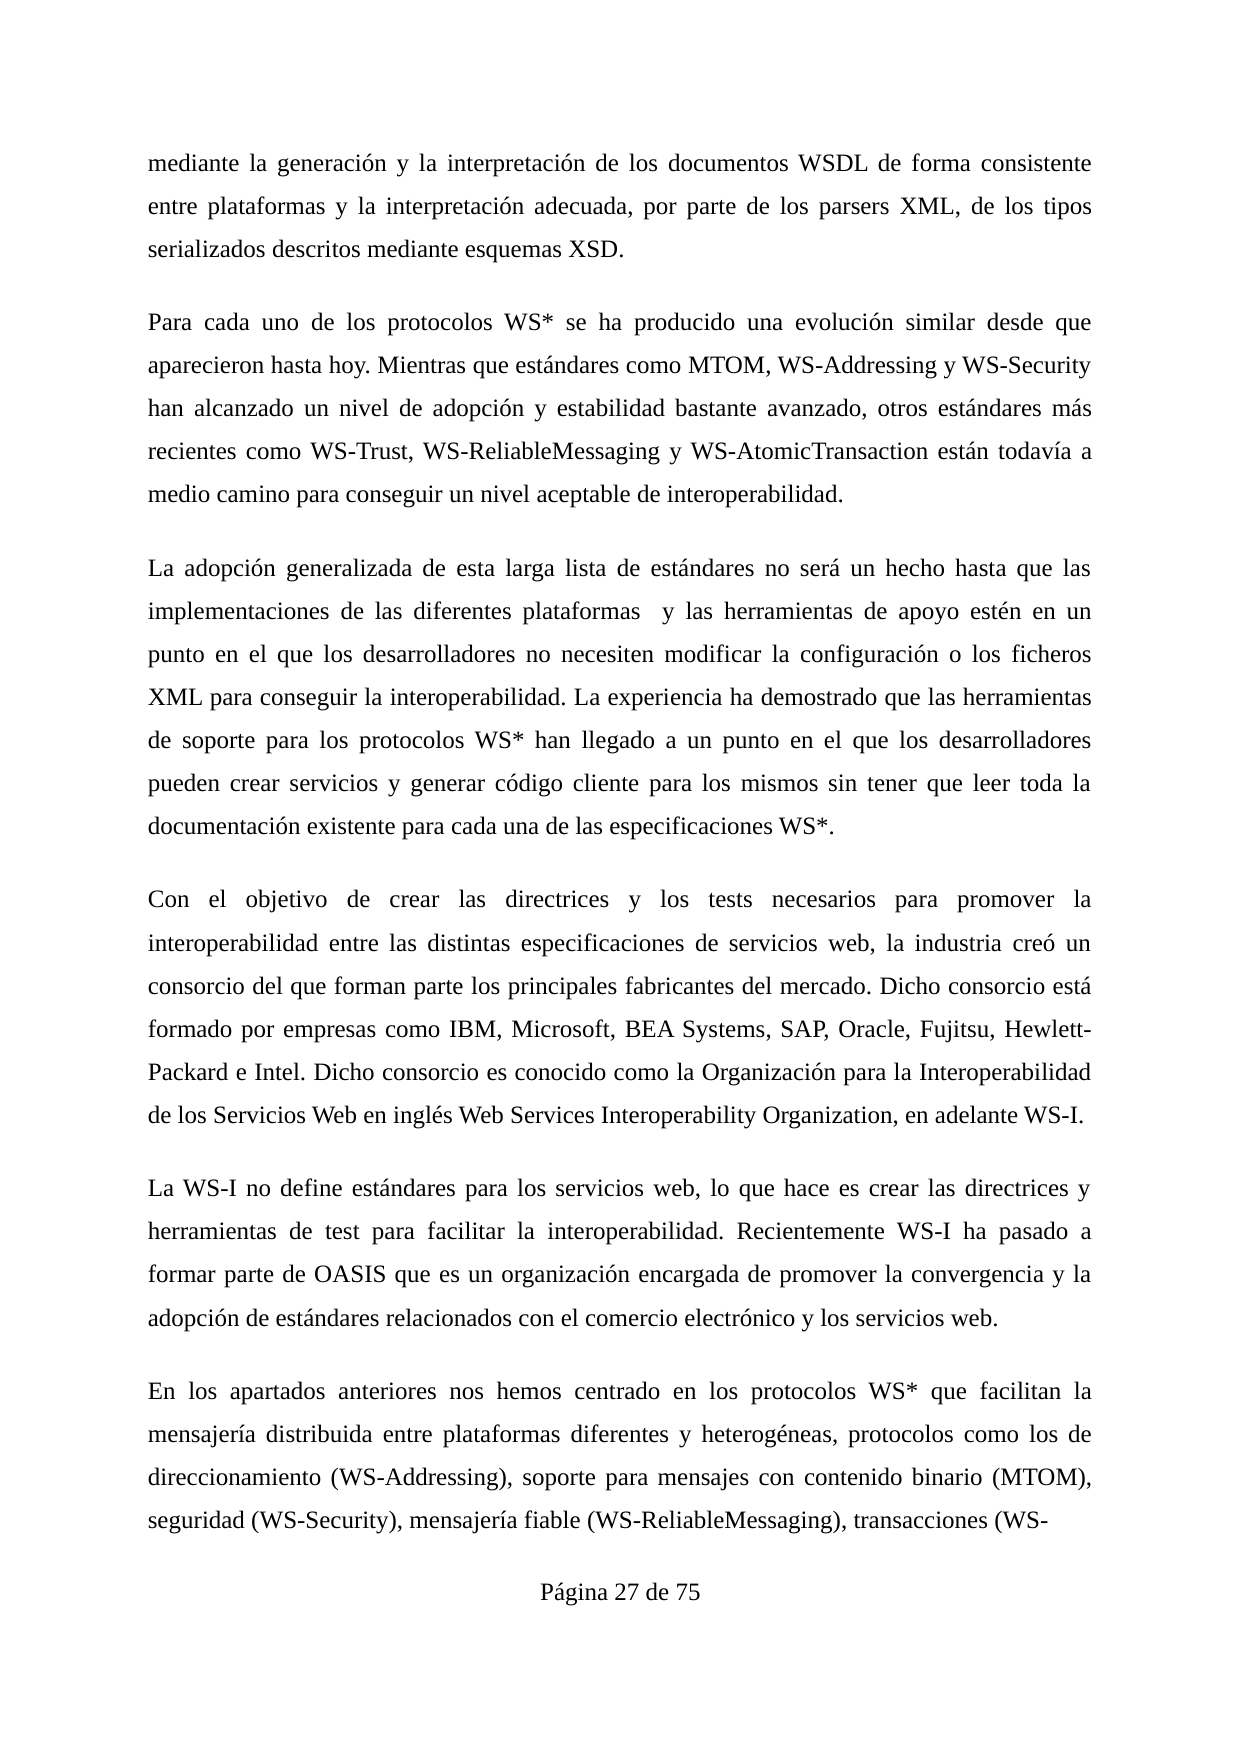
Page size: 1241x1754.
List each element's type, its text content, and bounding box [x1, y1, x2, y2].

text Para cada uno de los protocolos WS* se ha producido una evolución similar desde que aparecieron hasta hoy. Mientras que estándares como MTOM, WS-Addressing y WS-Security han alcanzado un nivel de adopción y estabilidad bastante avanzado, otros estándares más recientes como WS-Trust, WS-ReliableMessaging y WS-AtomicTransaction están todavía a medio camino para conseguir un nivel aceptable de interoperabilidad. [148, 307, 1093, 508]
text En los apartados anteriores nos hemos centrado en los protocolos WS* que facilitan la mensajería distribuida entre plataformas diferentes y heterogéneas, protocolos como los de direccionamiento (WS-Addressing), soporte para mensajes con contenido binario (MTOM), seguridad (WS-Security), mensajería fiable (WS-ReliableMessaging), transacciones (WS- [148, 1376, 1093, 1534]
text mediante la generación y la interpretación de los documentos WSDL de forma consistente entre plataformas y la interpretación adecuada, por parte de los parsers XML, de los tipos serializados descritos mediante esquemas XSD. [148, 148, 1093, 263]
text La adopción generalizada de esta larga lista de estándares no será un hecho hasta que las implementaciones de las diferentes plataformas y las herramientas de apoyo estén en un punto en el que los desarrolladores no necesiten modificar la configuración o los ficheros XML para conseguir la interoperabilidad. La experiencia ha demostrado que las herramientas de soporte para los protocolos WS* han llegado a un punto en el que los desarrolladores pueden crear servicios y generar código cliente para los mismos sin tener que leer toda la documentación existente para cada una de las especificaciones WS*. [148, 553, 1093, 840]
text Con el objetivo de crear las directrices y los tests necesarios para promover la interoperabilidad entre las distintas especificaciones de servicios web, la industria creó un consorcio del que forman parte los principales fabricantes del mercado. Dicho consorcio está formado por empresas como IBM, Microsoft, BEA Systems, SAP, Oracle, Fujitsu, Hewlett-Packard e Intel. Dicho consorcio es conocido como la Organización para la Interoperabilidad de los Servicios Web en inglés Web Services Interoperability Organization, en adelante WS-I. [148, 884, 1093, 1129]
text La WS-I no define estándares para los servicios web, lo que hace es crear las directrices y herramientas de test para facilitar la interoperabilidad. Recientemente WS-I ha pasado a formar parte de OASIS que es un organización encargada de promover la convergencia y la adopción de estándares relacionados con el comercio electrónico y los servicios web. [148, 1173, 1093, 1331]
